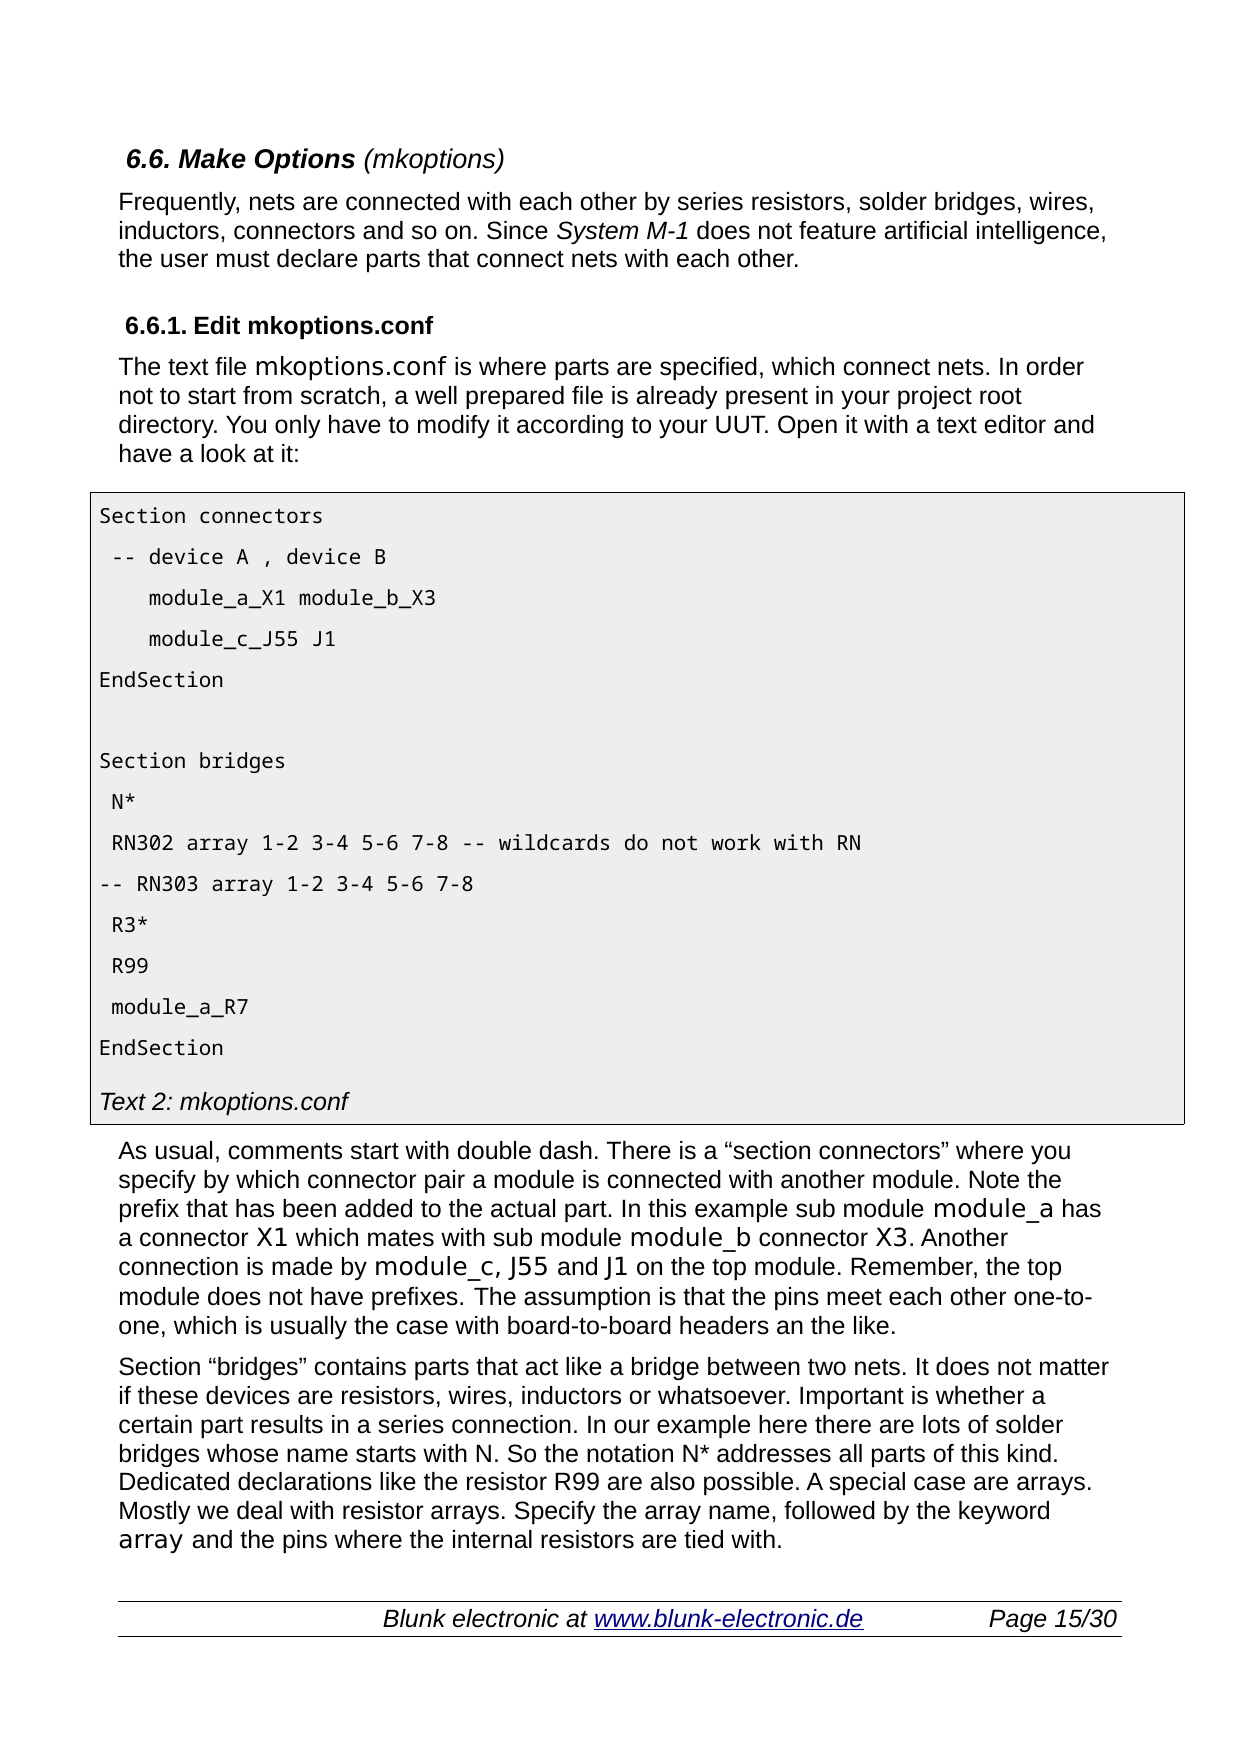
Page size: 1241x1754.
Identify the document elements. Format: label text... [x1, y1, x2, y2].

text module_a_R7 [98, 992, 1175, 1021]
text R3* [98, 910, 1175, 939]
text N* [98, 787, 1175, 816]
text [118, 480, 1122, 492]
text -- device A , device B [98, 542, 1175, 570]
text The text file mkoptions.conf is where parts are specified, which connect nets. In order not to start from scratch, a well prepared file is already present in your project root directory. You only have to modify it according to your UUT. Open it with a text editor and have a look at it: [118, 352, 1122, 467]
text -- RN303 array 1-2 3-4 5-6 7-8 [98, 869, 1175, 898]
text module_a_X1 module_b_X3 [98, 583, 1175, 611]
text Text 2: mkoptions.conf [98, 1087, 1175, 1115]
text module_c_J55 J1 [98, 624, 1175, 652]
text EndSection [98, 1033, 1175, 1062]
text EndSection [98, 665, 1175, 693]
text As usual, comments start with double dash. There is a “section connectors” where you specify by which connector pair a module is connected with another module. Note the prefix that has been added to the actual part. In this example sub module module_a has a connector X1 which mates with sub module module_b connector X3. Another connection is made by module_c, J55 and J1 on the top module. Remember, the top module does not have prefixes. The assumption is that the pins meet each other one-to-one, which is usually the case with board-to-board headers an the like. [118, 1125, 1122, 1340]
text R99 [98, 951, 1175, 980]
text RN302 array 1-2 3-4 5-6 7-8 -- wildcards do not work with RN [98, 828, 1175, 857]
text Section connectors [98, 501, 1175, 529]
text Section bridges [98, 747, 1175, 775]
text Frequently, nets are connected with each other by series resistors, solder bridges, wires, inductors, connectors and so on. Since System M-1 does not feature artificial intelligence, the user must declare parts that connect nets with each other. [118, 187, 1122, 273]
text Section “bridges” contains parts that act like a bridge between two nets. It does not matter if these devices are resistors, wires, inductors or whatsoever. Important is whether a certain part results in a series connection. In our example here there are lots of solder bridges whose name starts with N. So the notation N* addresses all parts of this kind. Dedicated declarations like the resistor R99 are also possible. A special case are arrays. Mostly we deal with resistor arrays. Specify the array name, followed by the keyword array and the pins where the internal resistors are tied with. [118, 1352, 1122, 1554]
subtitle Edit mkoptions.conf [118, 311, 1122, 339]
subtitle Make Options (mkoptions) [118, 143, 1122, 174]
